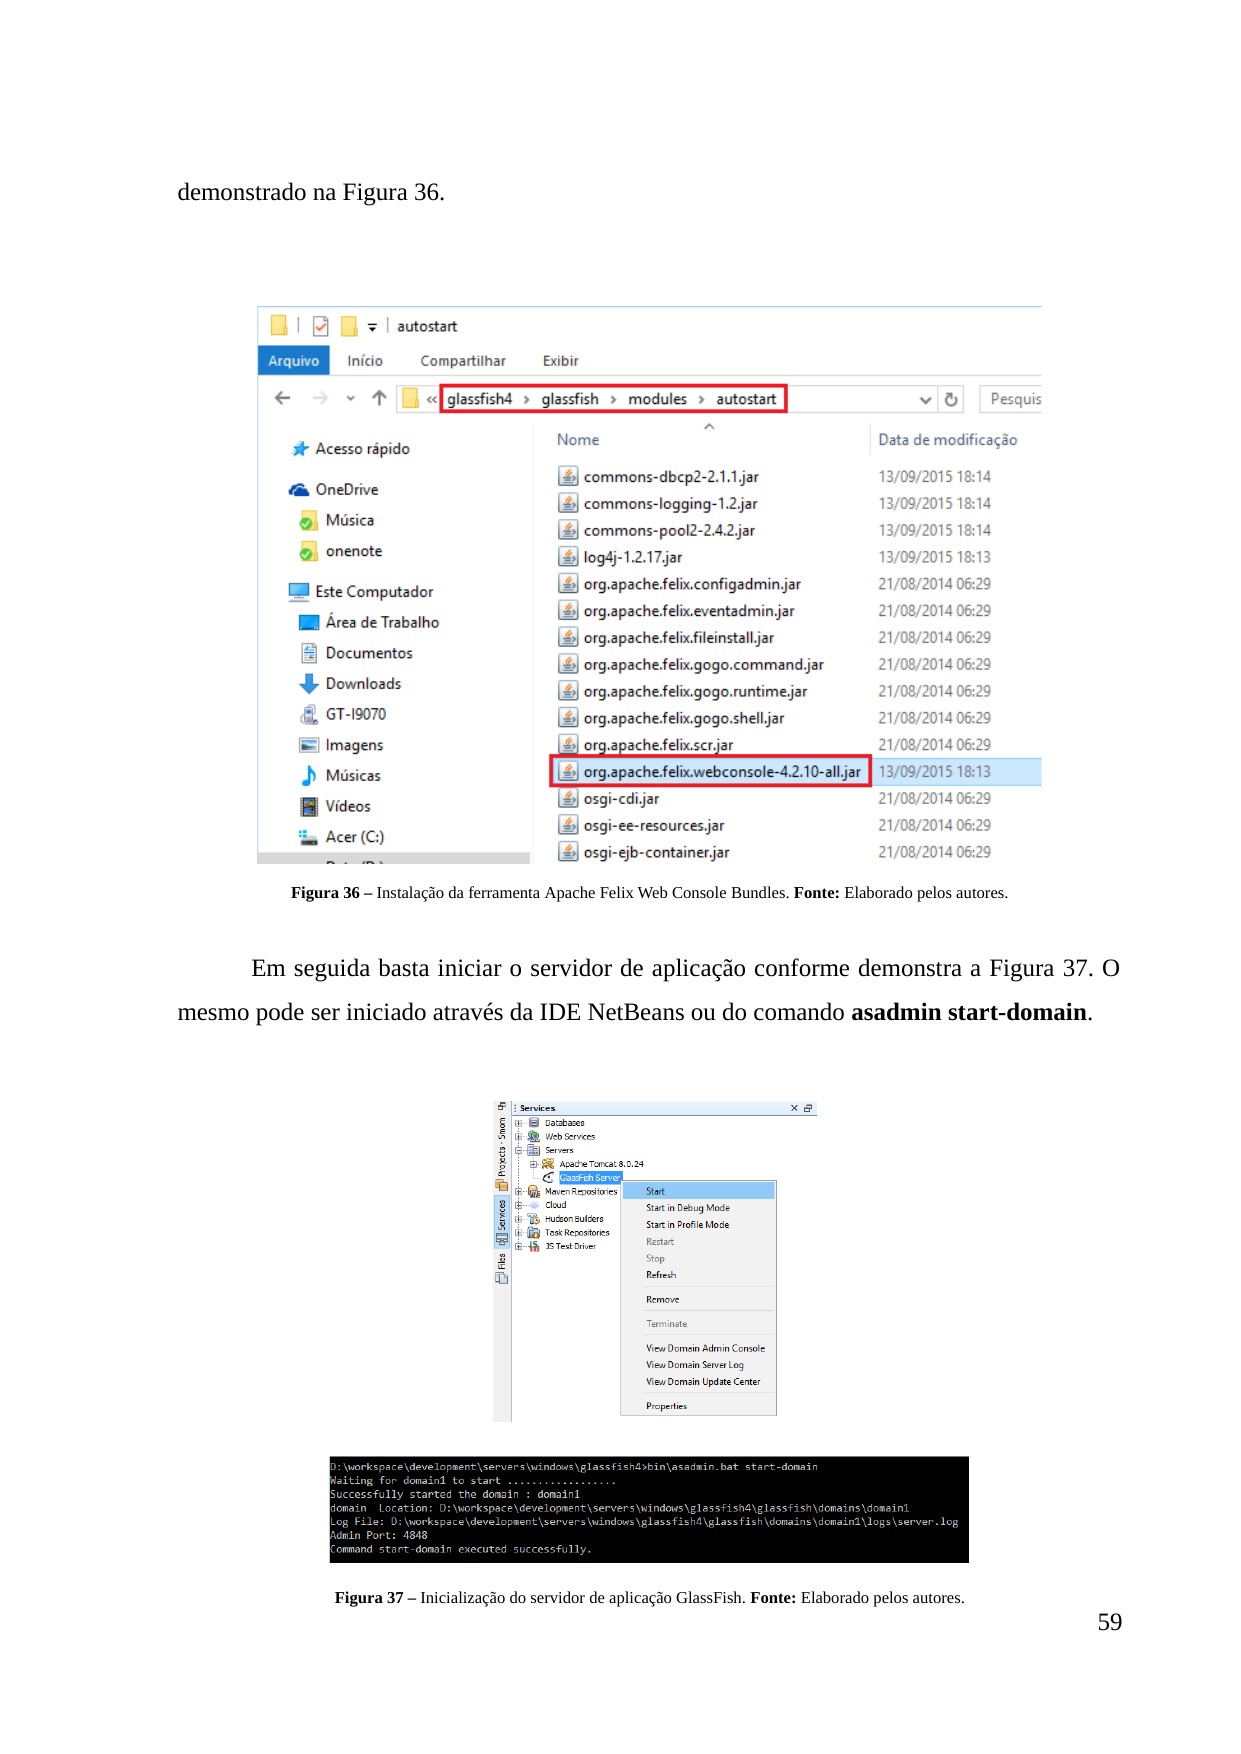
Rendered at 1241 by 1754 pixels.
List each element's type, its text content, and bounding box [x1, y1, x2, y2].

text Em seguida basta iniciar o servidor de aplicação conforme demonstra a Figura 37. O mesmo pode ser iniciado através da IDE NetBeans ou do comando asadmin start-domain. [177, 953, 1122, 1025]
text Figura 37 – Inicialização do servidor de aplicação GlassFish. Fonte: Elaborado pelos autores. [271, 1083, 1028, 1607]
picture [306, 1082, 993, 1588]
text demonstrado na Figura 36. [177, 177, 1122, 206]
text Figura 36 – Instalação da ferramenta Apache Felix Web Console Bundles. Fonte: Elaborado pelos autores. [257, 883, 1042, 902]
picture [257, 306, 1042, 864]
